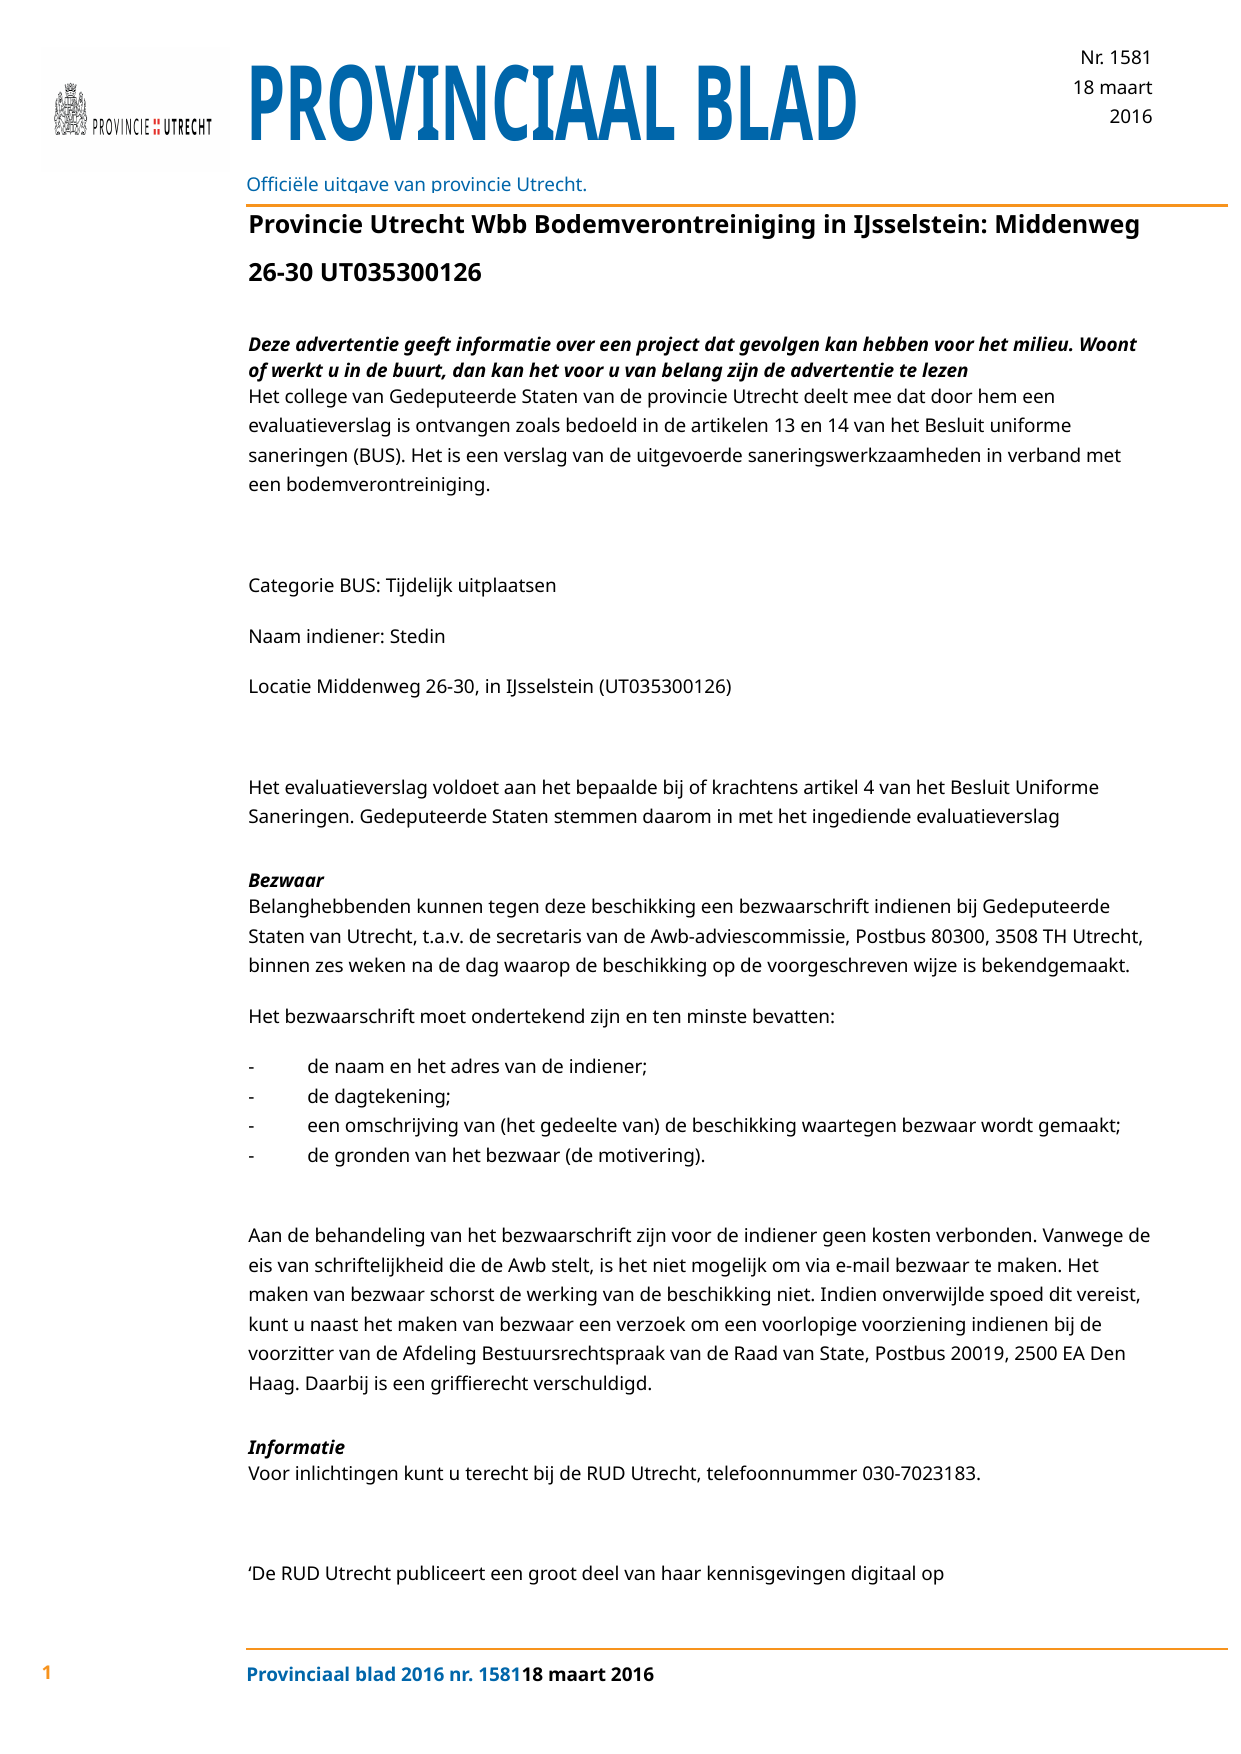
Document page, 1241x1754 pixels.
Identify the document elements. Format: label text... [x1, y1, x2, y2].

text Aan de behandeling van het bezwaarschrift zijn voor de indiener geen kosten verbonden. Vanwege de eis van schriftelijkheid die de Awb stelt, is het niet mogelijk om via e-mail bezwaar te maken. Het maken van bezwaar schorst de werking van de beschikking niet. Indien onverwijlde spoed dit vereist, kunt u naast het maken van bezwaar een verzoek om een voorlopige voorziening indienen bij de voorzitter van de Afdeling Bestuursrechtspraak van de Raad van State, Postbus 20019, 2500 EA Den Haag. Daarbij is een griffierecht verschuldigd. [248, 1222, 1152, 1396]
text Voor inlichtingen kunt u terecht bij de RUD Utrecht, telefoonnummer 030-7023183. [248, 1460, 1152, 1486]
text ‘De RUD Utrecht publiceert een groot deel van haar kennisgevingen digitaal op [248, 1561, 1152, 1586]
list de naam en het adres van de indiener; [248, 1053, 1152, 1079]
list de dagtekening; [248, 1083, 1152, 1109]
list de gronden van het bezwaar (de motivering). [248, 1142, 1152, 1168]
list een omschrijving van (het gedeelte van) de beschikking waartegen bezwaar wordt gemaakt; [248, 1113, 1152, 1138]
text Locatie Middenweg 26-30, in IJsselstein (UT035300126) [248, 673, 1152, 699]
text Categorie BUS: Tijdelijk uitplaatsen [248, 572, 1152, 598]
text Deze advertentie geeft informatie over een project dat gevolgen kan hebben voor het milieu. Woont of werkt u in de buurt, dan kan het voor u van belang zijn de advertentie te lezen [248, 331, 1152, 383]
text Provincie Utrecht Wbb Bodemverontreiniging in IJsselstein: Middenweg 26-30 UT035300126 [248, 207, 1152, 288]
text Het bezwaarschrift moet ondertekend zijn en ten minste bevatten: [248, 1003, 1152, 1029]
text Informatie [248, 1434, 1152, 1460]
picture [41, 47, 231, 172]
text Bezwaar [248, 868, 1152, 893]
text Naam indiener: Stedin [248, 623, 1152, 649]
text Het evaluatieverslag voldoet aan het bepaalde bij of krachtens artikel 4 van het Besluit Uniforme Saneringen. Gedeputeerde Staten stemmen daarom in met het ingediende evaluatieverslag [248, 774, 1152, 829]
text Belanghebbenden kunnen tegen deze beschikking een bezwaarschrift indienen bij Gedeputeerde Staten van Utrecht, t.a.v. de secretaris van de Awb-adviescommissie, Postbus 80300, 3508 TH Utrecht, binnen zes weken na de dag waarop de beschikking op de voorgeschreven wijze is bekendgemaakt. [248, 893, 1152, 978]
text Het college van Gedeputeerde Staten van de provincie Utrecht deelt mee dat door hem een evaluatieverslag is ontvangen zoals bedoeld in de artikelen 13 en 14 van het Besluit uniforme saneringen (BUS). Het is een verslag van de uitgevoerde saneringswerkzaamheden in verband met een bodemverontreiniging. [248, 383, 1152, 497]
